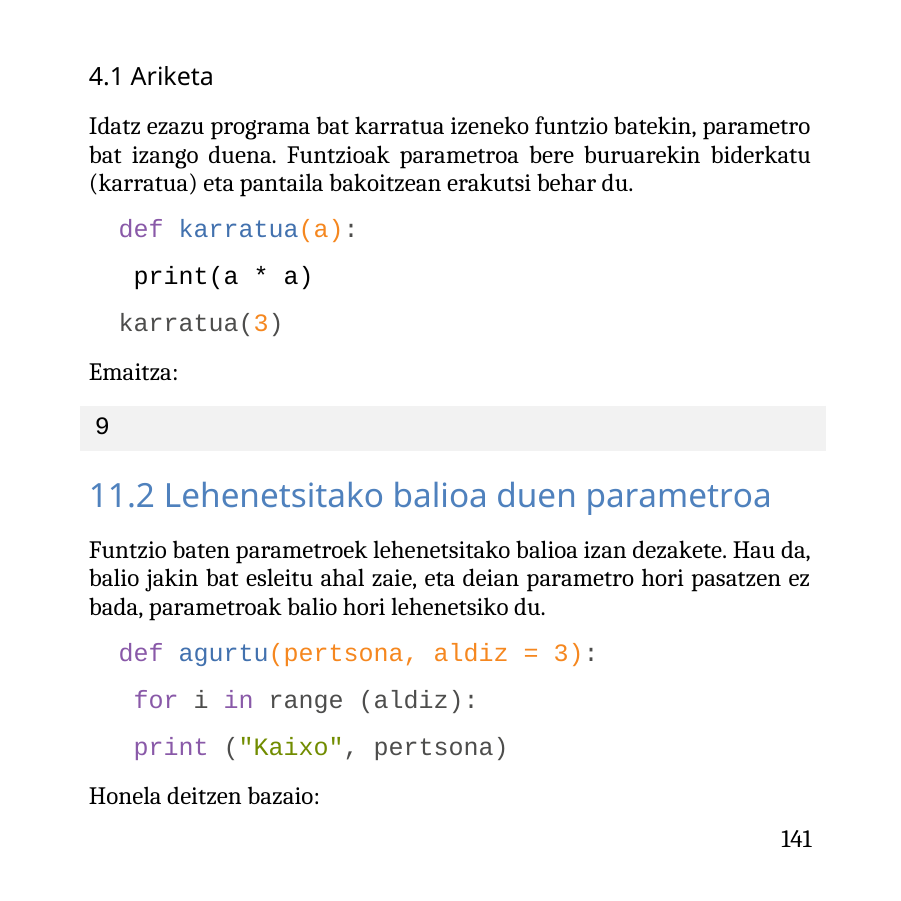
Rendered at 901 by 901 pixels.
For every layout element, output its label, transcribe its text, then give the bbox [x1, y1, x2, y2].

text print(a * a) [118, 264, 811, 292]
text print ("Kaixo", pertsona) [118, 735, 811, 763]
text def agurtu(pertsona, aldiz = 3): [118, 641, 811, 669]
text 9 [86, 412, 820, 444]
subtitle Lehenetsitako balioa duen parametroa [89, 471, 811, 517]
text def karratua(a): [118, 217, 811, 245]
text Honela deitzen bazaio: [89, 782, 811, 811]
text Emaitza: [89, 358, 811, 387]
text for i in range (aldiz): [118, 688, 811, 716]
text Idatz ezazu programa bat karratua izeneko funtzio batekin, parametro bat izango duena. Funtzioak parametroa bere buruarekin biderkatu (karratua) eta pantaila bakoitzean erakutsi behar du. [89, 112, 811, 198]
text karratua(3) [118, 311, 811, 339]
text Funtzio baten parametroek lehenetsitako balioa izan dezakete. Hau da, balio jakin bat esleitu ahal zaie, eta deian parametro hori pasatzen ez bada, parametroak balio hori lehenetsiko du. [89, 536, 811, 622]
text 4.1 Ariketa [89, 59, 811, 93]
